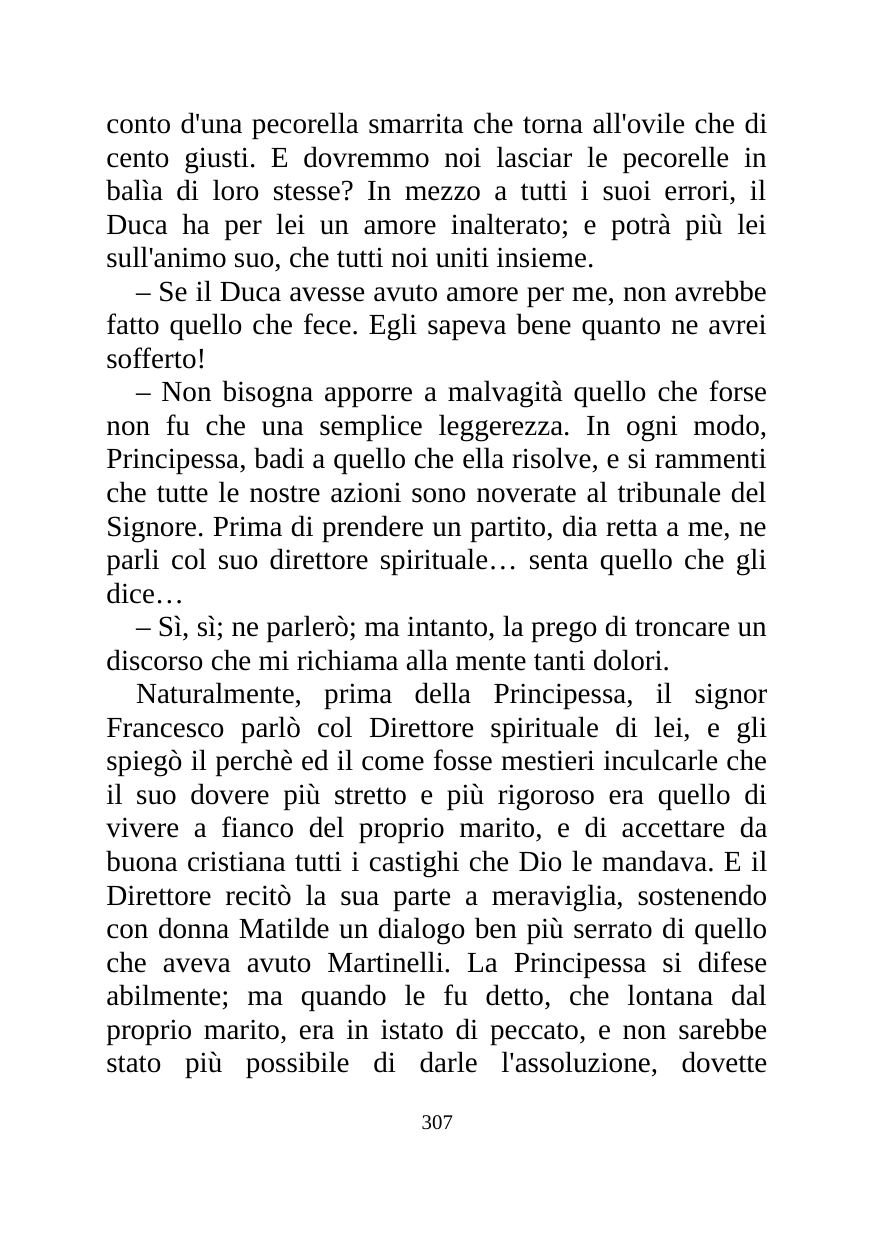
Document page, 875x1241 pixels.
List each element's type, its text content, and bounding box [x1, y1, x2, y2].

text – Se il Duca avesse avuto amore per me, non avrebbe fatto quello che fece. Egli sapeva bene quanto ne avrei sofferto! [106, 274, 768, 374]
text – Sì, sì; ne parlerò; ma intanto, la prego di troncare un discorso che mi richiama alla mente tanti dolori. [106, 609, 768, 676]
text Naturalmente, prima della Principessa, il signor Francesco parlò col Direttore spirituale di lei, e gli spiegò il perchè ed il come fosse mestieri inculcarle che il suo dovere più stretto e più rigoroso era quello di vivere a fianco del proprio marito, e di accettare da buona cristiana tutti i castighi che Dio le mandava. E il Direttore recitò la sua parte a meraviglia, sostenendo con donna Matilde un dialogo ben più serrato di quello che aveva avuto Martinelli. La Principessa si difese abilmente; ma quando le fu detto, che lontana dal proprio marito, era in istato di peccato, e non sarebbe stato più possibile di darle l'assoluzione, dovette [106, 676, 768, 1079]
text conto d'una pecorella smarrita che torna all'ovile che di cento giusti. E dovremmo noi lasciar le pecorelle in balìa di loro stesse? In mezzo a tutti i suoi errori, il Duca ha per lei un amore inalterato; e potrà più lei sull'animo suo, che tutti noi uniti insieme. [106, 106, 768, 274]
text – Non bisogna apporre a malvagità quello che forse non fu che una semplice leggerezza. In ogni modo, Principessa, badi a quello che ella risolve, e si rammenti che tutte le nostre azioni sono noverate al tribunale del Signore. Prima di prendere un partito, dia retta a me, ne parli col suo direttore spirituale… senta quello che gli dice… [106, 374, 768, 609]
